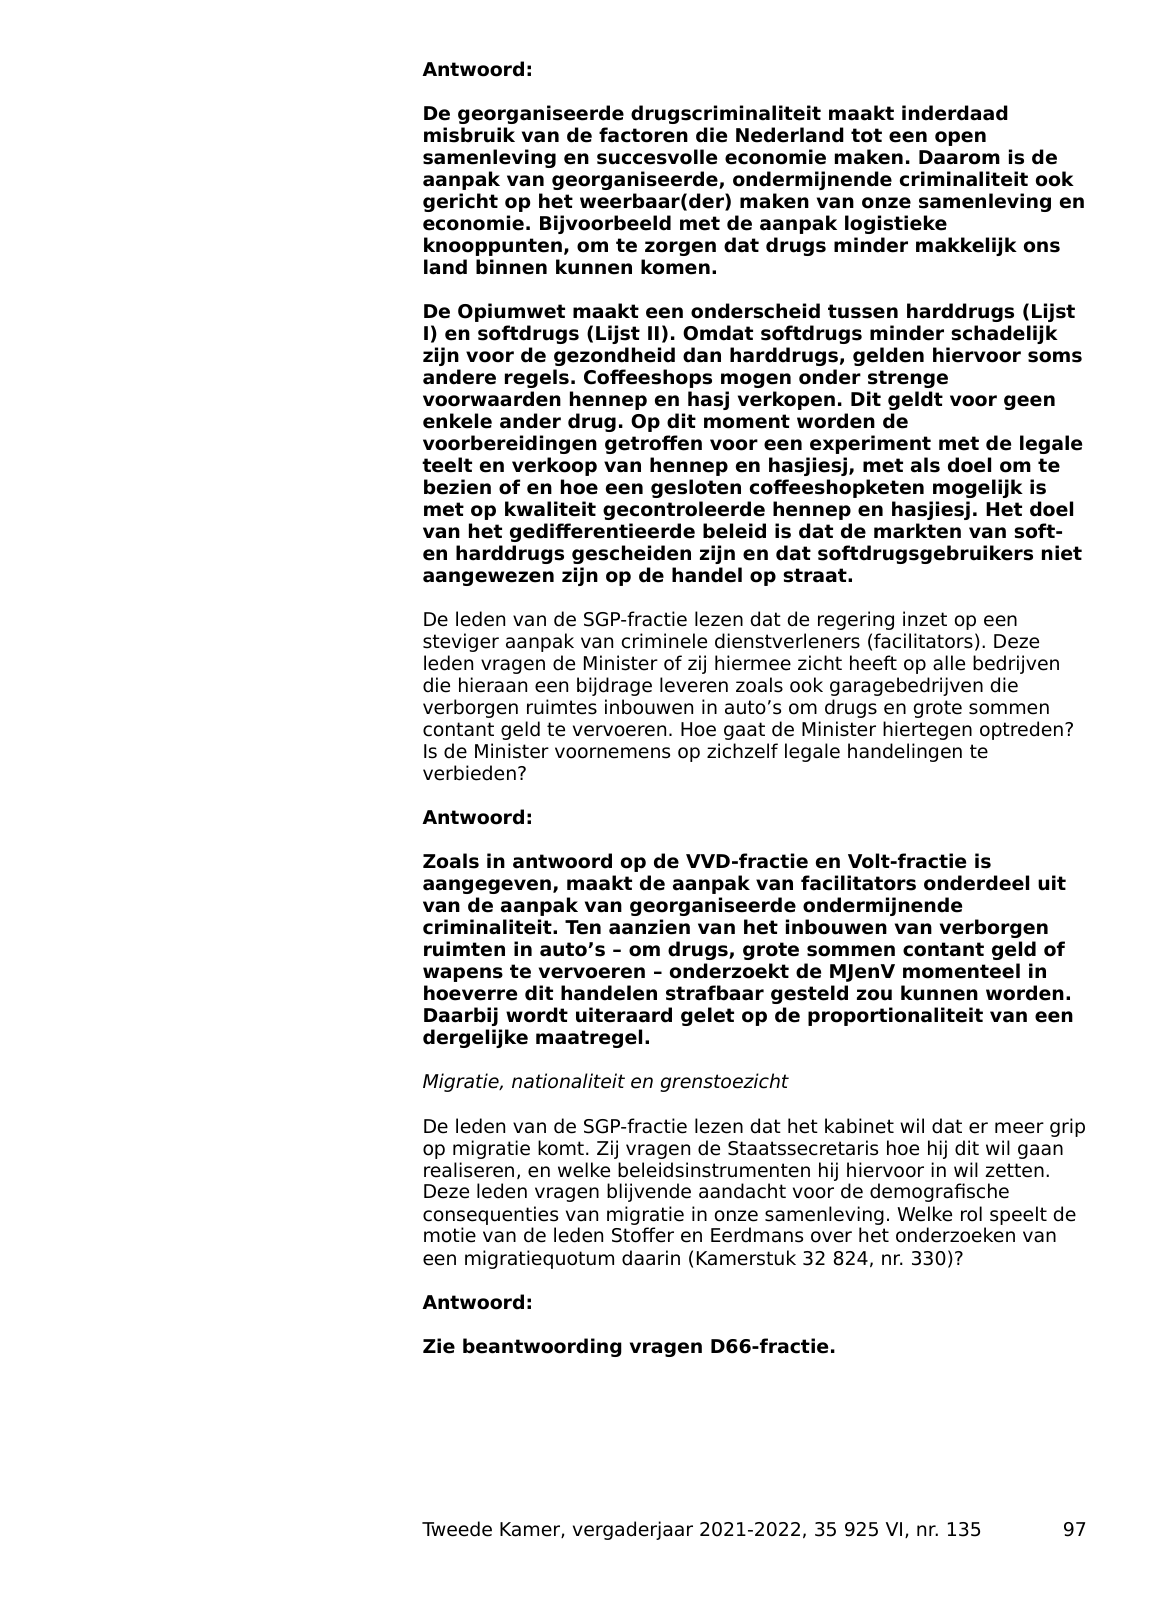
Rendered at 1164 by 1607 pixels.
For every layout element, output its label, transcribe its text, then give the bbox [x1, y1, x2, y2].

subtitle Antwoord: [422, 1292, 1087, 1313]
text Zie beantwoording vragen D66-fractie. [422, 1336, 1087, 1358]
text De leden van de SGP-fractie lezen dat het kabinet wil dat er meer grip op migratie komt. Zij vragen de Staatssecretaris hoe hij dit wil gaan realiseren, en welke beleidsinstrumenten hij hiervoor in wil zetten. Deze leden vragen blijvende aandacht voor de demografische consequenties van migratie in onze samenleving. Welke rol speelt de motie van de leden Stoffer en Eerdmans over het onderzoeken van een migratiequotum daarin (Kamerstuk 32 824, nr. 330)? [422, 1116, 1087, 1269]
subtitle Antwoord: [422, 59, 1087, 81]
subtitle Antwoord: [422, 807, 1087, 829]
text De georganiseerde drugscriminaliteit maakt inderdaad misbruik van de factoren die Nederland tot een open samenleving en succesvolle economie maken. Daarom is de aanpak van georganiseerde, ondermijnende criminaliteit ook gericht op het weerbaar(der) maken van onze samenleving en economie. Bijvoorbeeld met de aanpak logistieke knooppunten, om te zorgen dat drugs minder makkelijk ons land binnen kunnen komen. [422, 103, 1087, 279]
text Zoals in antwoord op de VVD-fractie en Volt-fractie is aangegeven, maakt de aanpak van facilitators onderdeel uit van de aanpak van georganiseerde ondermijnende criminaliteit. Ten aanzien van het inbouwen van verborgen ruimten in auto’s – om drugs, grote sommen contant geld of wapens te vervoeren – onderzoekt de MJenV momenteel in hoeverre dit handelen strafbaar gesteld zou kunnen worden. Daarbij wordt uiteraard gelet op de proportionaliteit van een dergelijke maatregel. [422, 851, 1087, 1049]
text De leden van de SGP-fractie lezen dat de regering inzet op een steviger aanpak van criminele dienstverleners (facilitators). Deze leden vragen de Minister of zij hiermee zicht heeft op alle bedrijven die hieraan een bijdrage leveren zoals ook garagebedrijven die verborgen ruimtes inbouwen in auto’s om drugs en grote sommen contant geld te vervoeren. Hoe gaat de Minister hiertegen optreden? Is de Minister voornemens op zichzelf legale handelingen te verbieden? [422, 609, 1087, 785]
subtitle Migratie, nationaliteit en grenstoezicht [422, 1071, 1087, 1093]
text De Opiumwet maakt een onderscheid tussen harddrugs (Lijst I) en softdrugs (Lijst II). Omdat softdrugs minder schadelijk zijn voor de gezondheid dan harddrugs, gelden hiervoor soms andere regels. Coffeeshops mogen onder strenge voorwaarden hennep en hasj verkopen. Dit geldt voor geen enkele ander drug. Op dit moment worden de voorbereidingen getroffen voor een experiment met de legale teelt en verkoop van hennep en hasjiesj, met als doel om te bezien of en hoe een gesloten coffeeshopketen mogelijk is met op kwaliteit gecontroleerde hennep en hasjiesj. Het doel van het gedifferentieerde beleid is dat de markten van soft- en harddrugs gescheiden zijn en dat softdrugsgebruikers niet aangewezen zijn op de handel op straat. [422, 301, 1087, 587]
